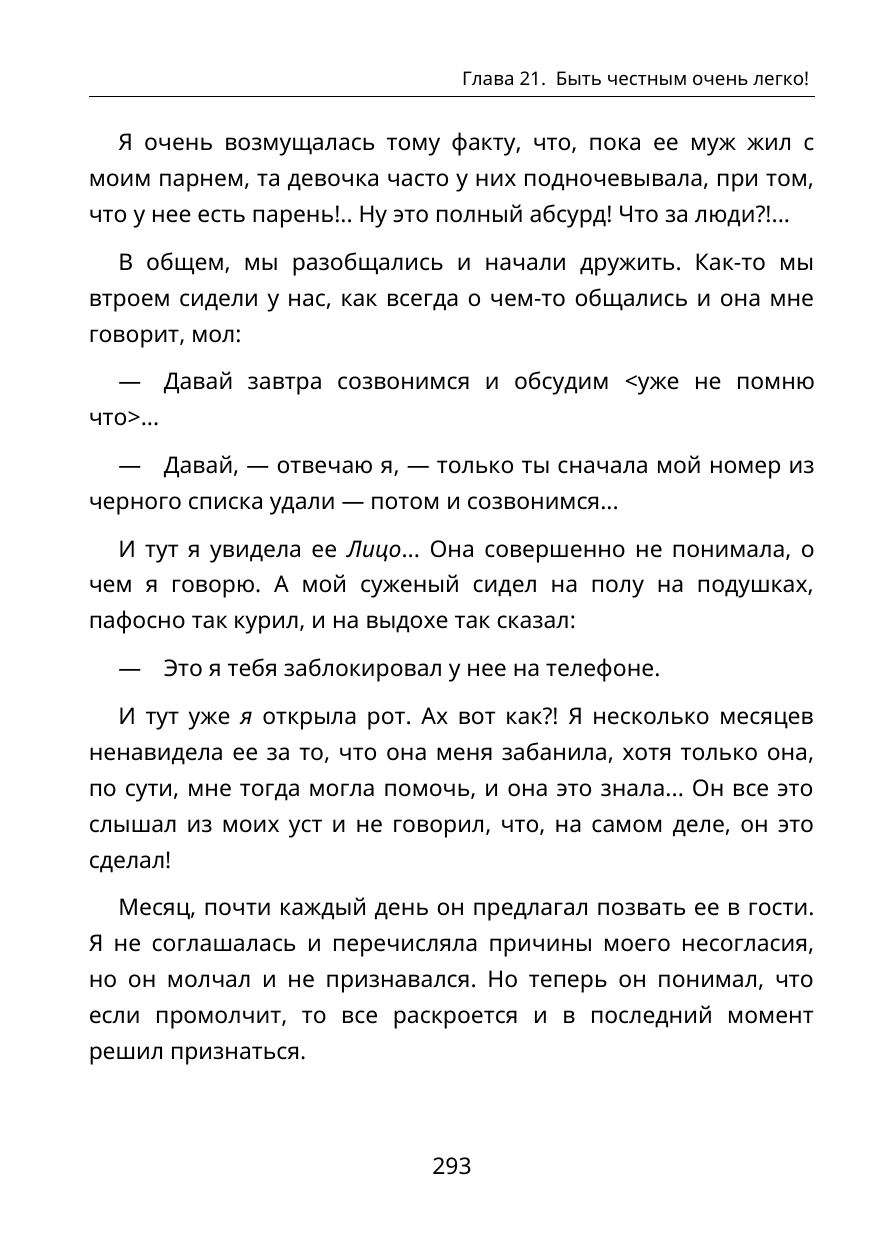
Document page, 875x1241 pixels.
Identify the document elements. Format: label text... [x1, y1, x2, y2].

text Я очень возмущалась тому факту, что, пока ее муж жил с моим парнем, та девочка часто у них подночевывала, при том, что у нее есть парень!.. Ну это полный абсурд! Что за люди?!... [88, 126, 815, 229]
list Давай завтра созвонимся и обсудим <уже не помню что>... [88, 365, 815, 432]
list Это я тебя заблокировал у нее на телефоне. [88, 652, 815, 683]
text И тут уже я открыла рот. Ах вот как?! Я несколько месяцев ненавидела ее за то, что она меня забанила, хотя только она, по сути, мне тогда могла помочь, и она это знала... Он все это слышал из моих уст и не говорил, что, на самом деле, он это сделал! [88, 700, 815, 875]
text Месяц, почти каждый день он предлагал позвать ее в гости. Я не соглашалась и перечисляла причины моего несогласия, но он молчал и не признавался. Но теперь он понимал, что если промолчит, то все раскроется и в последний момент решил признаться. [88, 891, 815, 1066]
text В общем, мы разобщались и начали дружить. Как-то мы втроем сидели у нас, как всегда о чем-то общались и она мне говорит, мол: [88, 246, 815, 349]
list Давай, — отвечаю я, — только ты сначала мой номер из черного списка удали — потом и созвонимся... [88, 449, 815, 516]
text И тут я увидела ее Лицо... Она совершенно не понимала, о чем я говорю. А мой суженый сидел на полу на подушках, пафосно так курил, и на выдохе так сказал: [88, 532, 815, 636]
